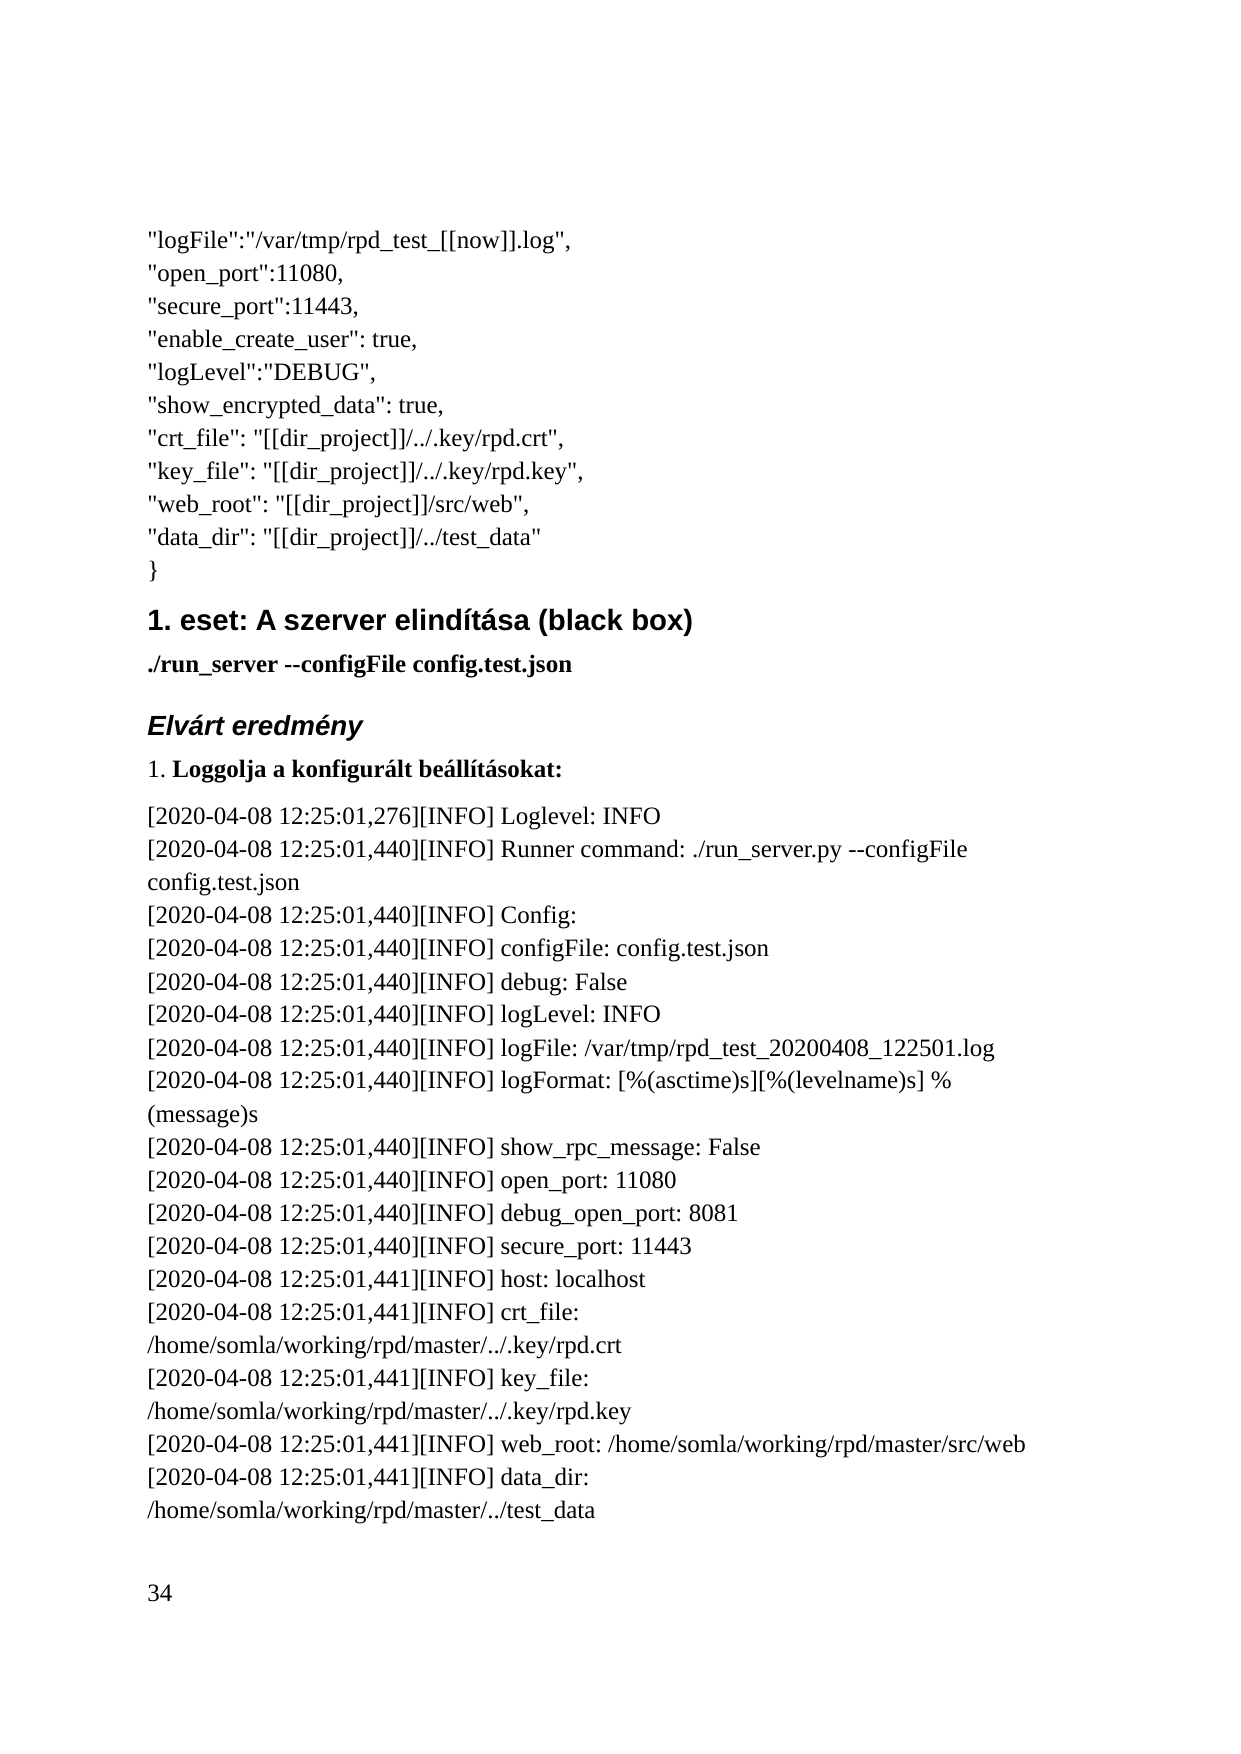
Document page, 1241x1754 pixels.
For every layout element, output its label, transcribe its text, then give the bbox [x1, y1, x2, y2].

text "enable_create_user": true, "logLevel":"DEBUG", [147, 324, 1033, 386]
text [2020-04-08 12:25:01,440][INFO] Config: [147, 901, 1033, 929]
text ./run_server --configFile config.test.json [147, 649, 1033, 678]
text [2020-04-08 12:25:01,441][INFO] crt_file: /home/somla/working/rpd/master/../.key/rpd.crt [147, 1297, 1033, 1358]
text "key_file": "[[dir_project]]/../.key/rpd.key", [147, 456, 1033, 485]
text [2020-04-08 12:25:01,276][INFO] Loglevel: INFO [147, 801, 1033, 830]
text [2020-04-08 12:25:01,440][INFO] logLevel: INFO [147, 999, 1033, 1028]
text [2020-04-08 12:25:01,441][INFO] web_root: /home/somla/working/rpd/master/src/web [147, 1429, 1033, 1458]
text [2020-04-08 12:25:01,440][INFO] Runner command: ./run_server.py --configFile config.test.json [147, 834, 1033, 896]
subtitle 1. eset: A szerver elindítása (black box) [147, 603, 1033, 637]
text [2020-04-08 12:25:01,440][INFO] logFormat: [%(asctime)s][%(levelname)s] %(message)s [147, 1066, 1033, 1127]
text "crt_file": "[[dir_project]]/../.key/rpd.crt", [147, 423, 1033, 452]
text [2020-04-08 12:25:01,440][INFO] configFile: config.test.json [147, 933, 1033, 962]
text [2020-04-08 12:25:01,441][INFO] data_dir: /home/somla/working/rpd/master/../test_data [147, 1462, 1033, 1524]
text "secure_port":11443, [147, 291, 1033, 320]
text "data_dir": "[[dir_project]]/../test_data" [147, 522, 1033, 551]
text [2020-04-08 12:25:01,440][INFO] show_rpc_message: False [147, 1132, 1033, 1160]
text [2020-04-08 12:25:01,441][INFO] host: localhost [147, 1264, 1033, 1292]
text "logFile":"/var/tmp/rpd_test_[[now]].log", [147, 225, 1033, 254]
text [2020-04-08 12:25:01,440][INFO] debug: False [147, 967, 1033, 995]
text "show_encrypted_data": true, [147, 390, 1033, 419]
text [2020-04-08 12:25:01,440][INFO] logFile: /var/tmp/rpd_test_20200408_122501.log [147, 1033, 1033, 1061]
text } [147, 556, 1033, 584]
text [2020-04-08 12:25:01,440][INFO] open_port: 11080 [147, 1165, 1033, 1193]
text [2020-04-08 12:25:01,441][INFO] key_file: /home/somla/working/rpd/master/../.key/rpd.key [147, 1363, 1033, 1424]
text [2020-04-08 12:25:01,440][INFO] debug_open_port: 8081 [147, 1198, 1033, 1226]
subtitle Elvárt eredmény [147, 709, 1033, 741]
text "open_port":11080, [147, 258, 1033, 287]
text [2020-04-08 12:25:01,440][INFO] secure_port: 11443 [147, 1231, 1033, 1259]
text 1. Loggolja a konfigurált beállításokat: [147, 754, 1033, 783]
text "web_root": "[[dir_project]]/src/web", [147, 489, 1033, 518]
